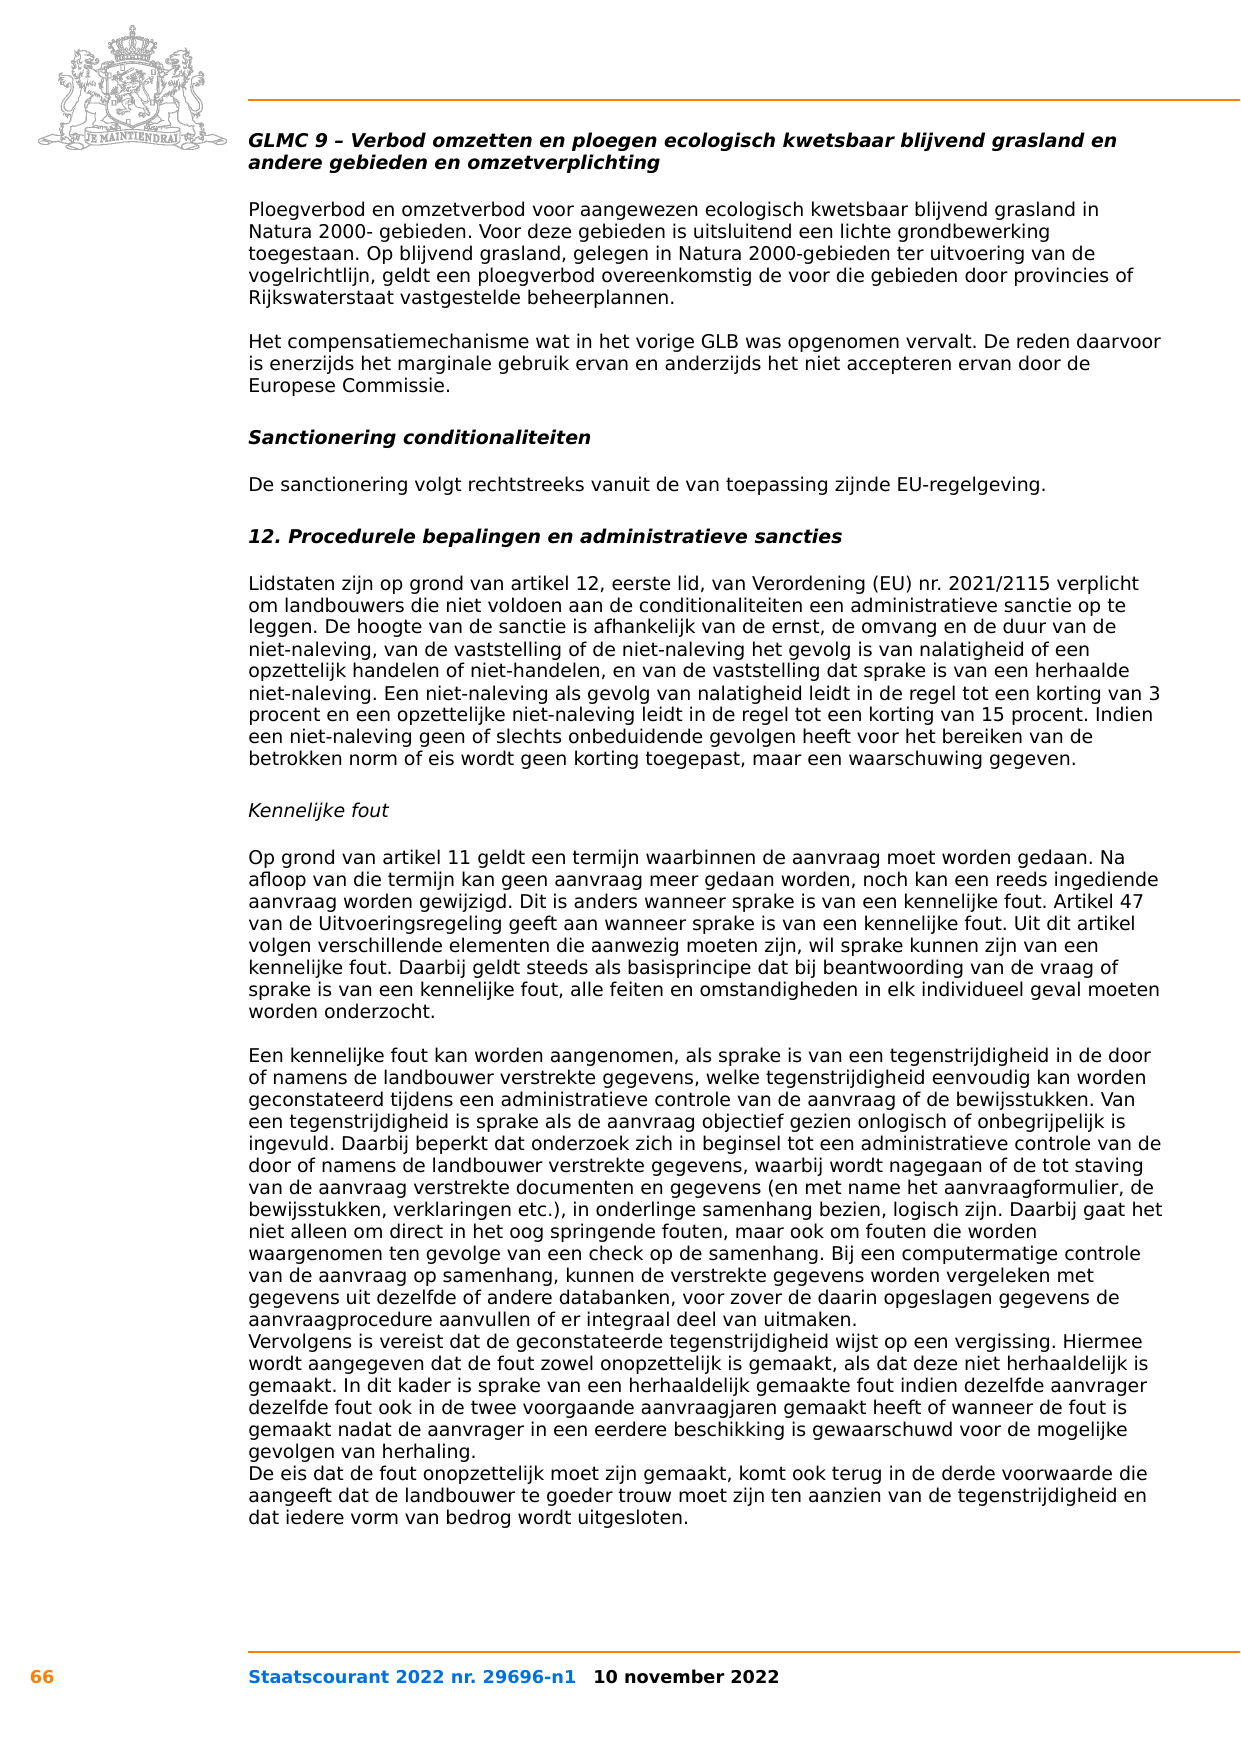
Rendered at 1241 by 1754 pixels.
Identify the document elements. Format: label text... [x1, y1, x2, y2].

text Lidstaten zijn op grond van artikel 12, eerste lid, van Verordening (EU) nr. 2021/2115 verplicht om landbouwers die niet voldoen aan de conditionaliteiten een administratieve sanctie op te leggen. De hoogte van de sanctie is afhankelijk van de ernst, de omvang en de duur van de niet-naleving, van de vaststelling of de niet-naleving het gevolg is van nalatigheid of een opzettelijk handelen of niet-handelen, en van de vaststelling dat sprake is van een herhaalde niet-naleving. Een niet-naleving als gevolg van nalatigheid leidt in de regel tot een korting van 3 procent en een opzettelijke niet-naleving leidt in de regel tot een korting van 15 procent. Indien een niet-naleving geen of slechts onbeduidende gevolgen heeft voor het bereiken van de betrokken norm of eis wordt geen korting toegepast, maar een waarschuwing gegeven. [248, 572, 1163, 770]
picture [38, 25, 227, 150]
text Ploegverbod en omzetverbod voor aangewezen ecologisch kwetsbaar blijvend grasland in Natura 2000- gebieden. Voor deze gebieden is uitsluitend een lichte grondbewerking toegestaan. Op blijvend grasland, gelegen in Natura 2000-gebieden ter uitvoering van de vogelrichtlijn, geldt een ploegverbod overeenkomstig de voor die gebieden door provincies of Rijkswaterstaat vastgestelde beheerplannen. [248, 199, 1163, 309]
text Een kennelijke fout kan worden aangenomen, als sprake is van een tegenstrijdigheid in de door of namens de landbouwer verstrekte gegevens, welke tegenstrijdigheid eenvoudig kan worden geconstateerd tijdens een administratieve controle van de aanvraag of de bewijsstukken. Van een tegenstrijdigheid is sprake als de aanvraag objectief gezien onlogisch of onbegrijpelijk is ingevuld. Daarbij beperkt dat onderzoek zich in beginsel tot een administratieve controle van de door of namens de landbouwer verstrekte gegevens, waarbij wordt nagegaan of de tot staving van de aanvraag verstrekte documenten en gegevens (en met name het aanvraagformulier, de bewijsstukken, verklaringen etc.), in onderlinge samenhang bezien, logisch zijn. Daarbij gaat het niet alleen om direct in het oog springende fouten, maar ook om fouten die worden waargenomen ten gevolge van een check op de samenhang. Bij een computermatige controle van de aanvraag op samenhang, kunnen de verstrekte gegevens worden vergeleken met gegevens uit dezelfde of andere databanken, voor zover de daarin opgeslagen gegevens de aanvraagprocedure aanvullen of er integraal deel van uitmaken. [248, 1045, 1163, 1331]
text De sanctionering volgt rechtstreeks vanuit de van toepassing zijnde EU-regelgeving. [248, 473, 1163, 496]
subtitle Kennelijke fout [248, 800, 1163, 822]
text Op grond van artikel 11 geldt een termijn waarbinnen de aanvraag moet worden gedaan. Na afloop van die termijn kan geen aanvraag meer gedaan worden, noch kan een reeds ingediende aanvraag worden gewijzigd. Dit is anders wanneer sprake is van een kennelijke fout. Artikel 47 van de Uitvoeringsregeling geeft aan wanneer sprake is van een kennelijke fout. Uit dit artikel volgen verschillende elementen die aanwezig moeten zijn, wil sprake kunnen zijn van een kennelijke fout. Daarbij geldt steeds als basisprincipe dat bij beantwoording van de vraag of sprake is van een kennelijke fout, alle feiten en omstandigheden in elk individueel geval moeten worden onderzocht. [248, 847, 1163, 1023]
text Het compensatiemechanisme wat in het vorige GLB was opgenomen vervalt. De reden daarvoor is enerzijds het marginale gebruik ervan en anderzijds het niet accepteren ervan door de Europese Commissie. [248, 331, 1163, 397]
text De eis dat de fout onopzettelijk moet zijn gemaakt, komt ook terug in de derde voorwaarde die aangeeft dat de landbouwer te goeder trouw moet zijn ten aanzien van de tegenstrijdigheid en dat iedere vorm van bedrog wordt uitgesloten. [248, 1463, 1163, 1528]
subtitle 12. Procedurele bepalingen en administratieve sancties [248, 526, 1163, 547]
subtitle Sanctionering conditionaliteiten [248, 427, 1163, 448]
text Vervolgens is vereist dat de geconstateerde tegenstrijdigheid wijst op een vergissing. Hiermee wordt aangegeven dat de fout zowel onopzettelijk is gemaakt, als dat deze niet herhaaldelijk is gemaakt. In dit kader is sprake van een herhaaldelijk gemaakte fout indien dezelfde aanvrager dezelfde fout ook in de twee voorgaande aanvraagjaren gemaakt heeft of wanneer de fout is gemaakt nadat de aanvrager in een eerdere beschikking is gewaarschuwd voor de mogelijke gevolgen van herhaling. [248, 1331, 1163, 1463]
subtitle GLMC 9 – Verbod omzetten en ploegen ecologisch kwetsbaar blijvend grasland en andere gebieden en omzetverplichting [248, 130, 1163, 174]
